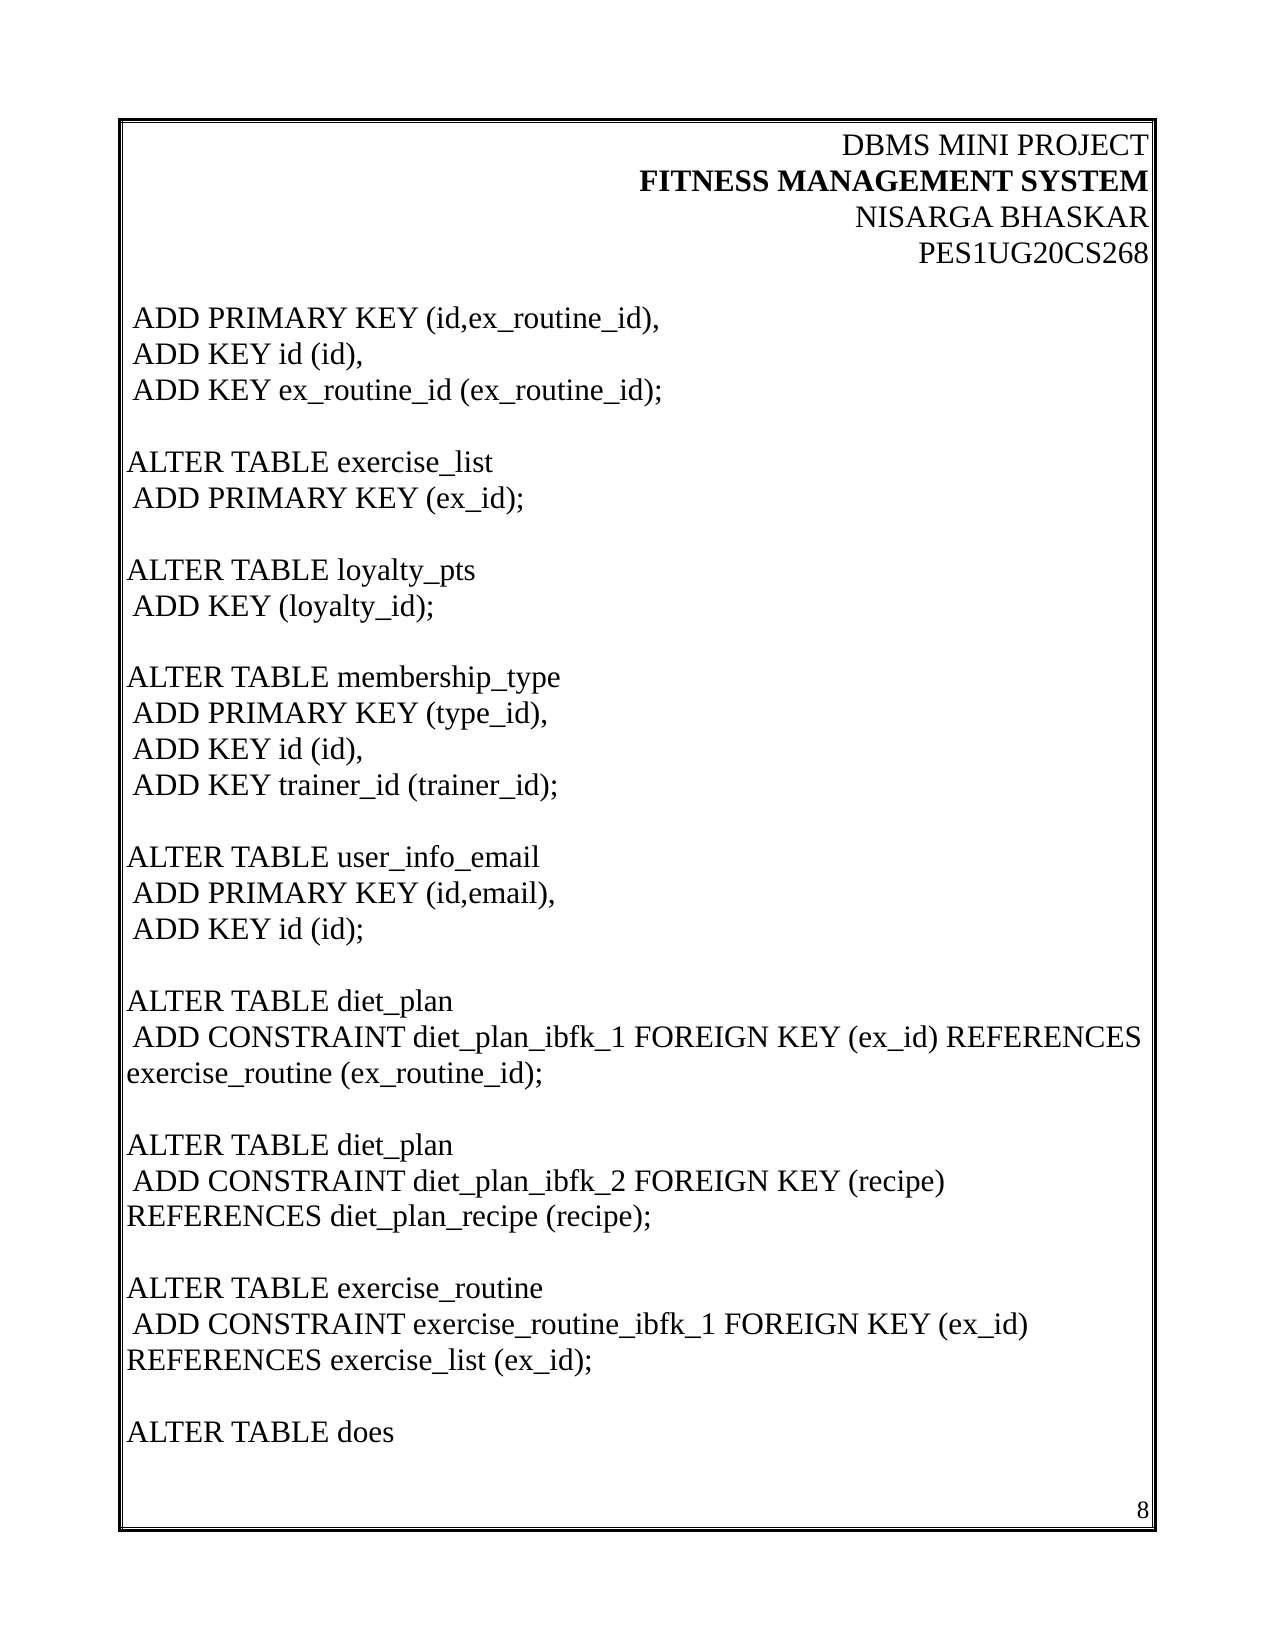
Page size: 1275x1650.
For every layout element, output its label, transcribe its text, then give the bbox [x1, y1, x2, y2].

text ADD KEY id (id), [126, 731, 1149, 766]
text ADD KEY id (id); [126, 910, 1149, 946]
text ALTER TABLE user_info_email [126, 838, 1149, 874]
text ADD PRIMARY KEY (ex_id); [126, 479, 1149, 515]
text ALTER TABLE diet_plan [126, 982, 1149, 1018]
text ALTER TABLE diet_plan [126, 1126, 1149, 1162]
text ALTER TABLE exercise_routine [126, 1269, 1149, 1306]
text ADD KEY id (id), [126, 335, 1149, 371]
text ADD CONSTRAINT diet_plan_ibfk_2 FOREIGN KEY (recipe) REFERENCES diet_plan_recipe (recipe); [126, 1162, 1149, 1234]
text ALTER TABLE membership_type [126, 659, 1149, 694]
text ALTER TABLE loyalty_pts [126, 551, 1149, 587]
text ADD PRIMARY KEY (id,ex_routine_id), [126, 299, 1149, 335]
text ALTER TABLE does [126, 1413, 1149, 1449]
text ADD KEY (loyalty_id); [126, 587, 1149, 623]
text ADD KEY ex_routine_id (ex_routine_id); [126, 371, 1149, 407]
text ADD PRIMARY KEY (type_id), [126, 694, 1149, 731]
text ADD KEY trainer_id (trainer_id); [126, 766, 1149, 802]
text ADD CONSTRAINT diet_plan_ibfk_1 FOREIGN KEY (ex_id) REFERENCES exercise_routine (ex_routine_id); [126, 1018, 1149, 1090]
text ADD PRIMARY KEY (id,email), [126, 874, 1149, 910]
text ALTER TABLE exercise_list [126, 443, 1149, 479]
text ADD CONSTRAINT exercise_routine_ibfk_1 FOREIGN KEY (ex_id) REFERENCES exercise_list (ex_id); [126, 1306, 1149, 1377]
